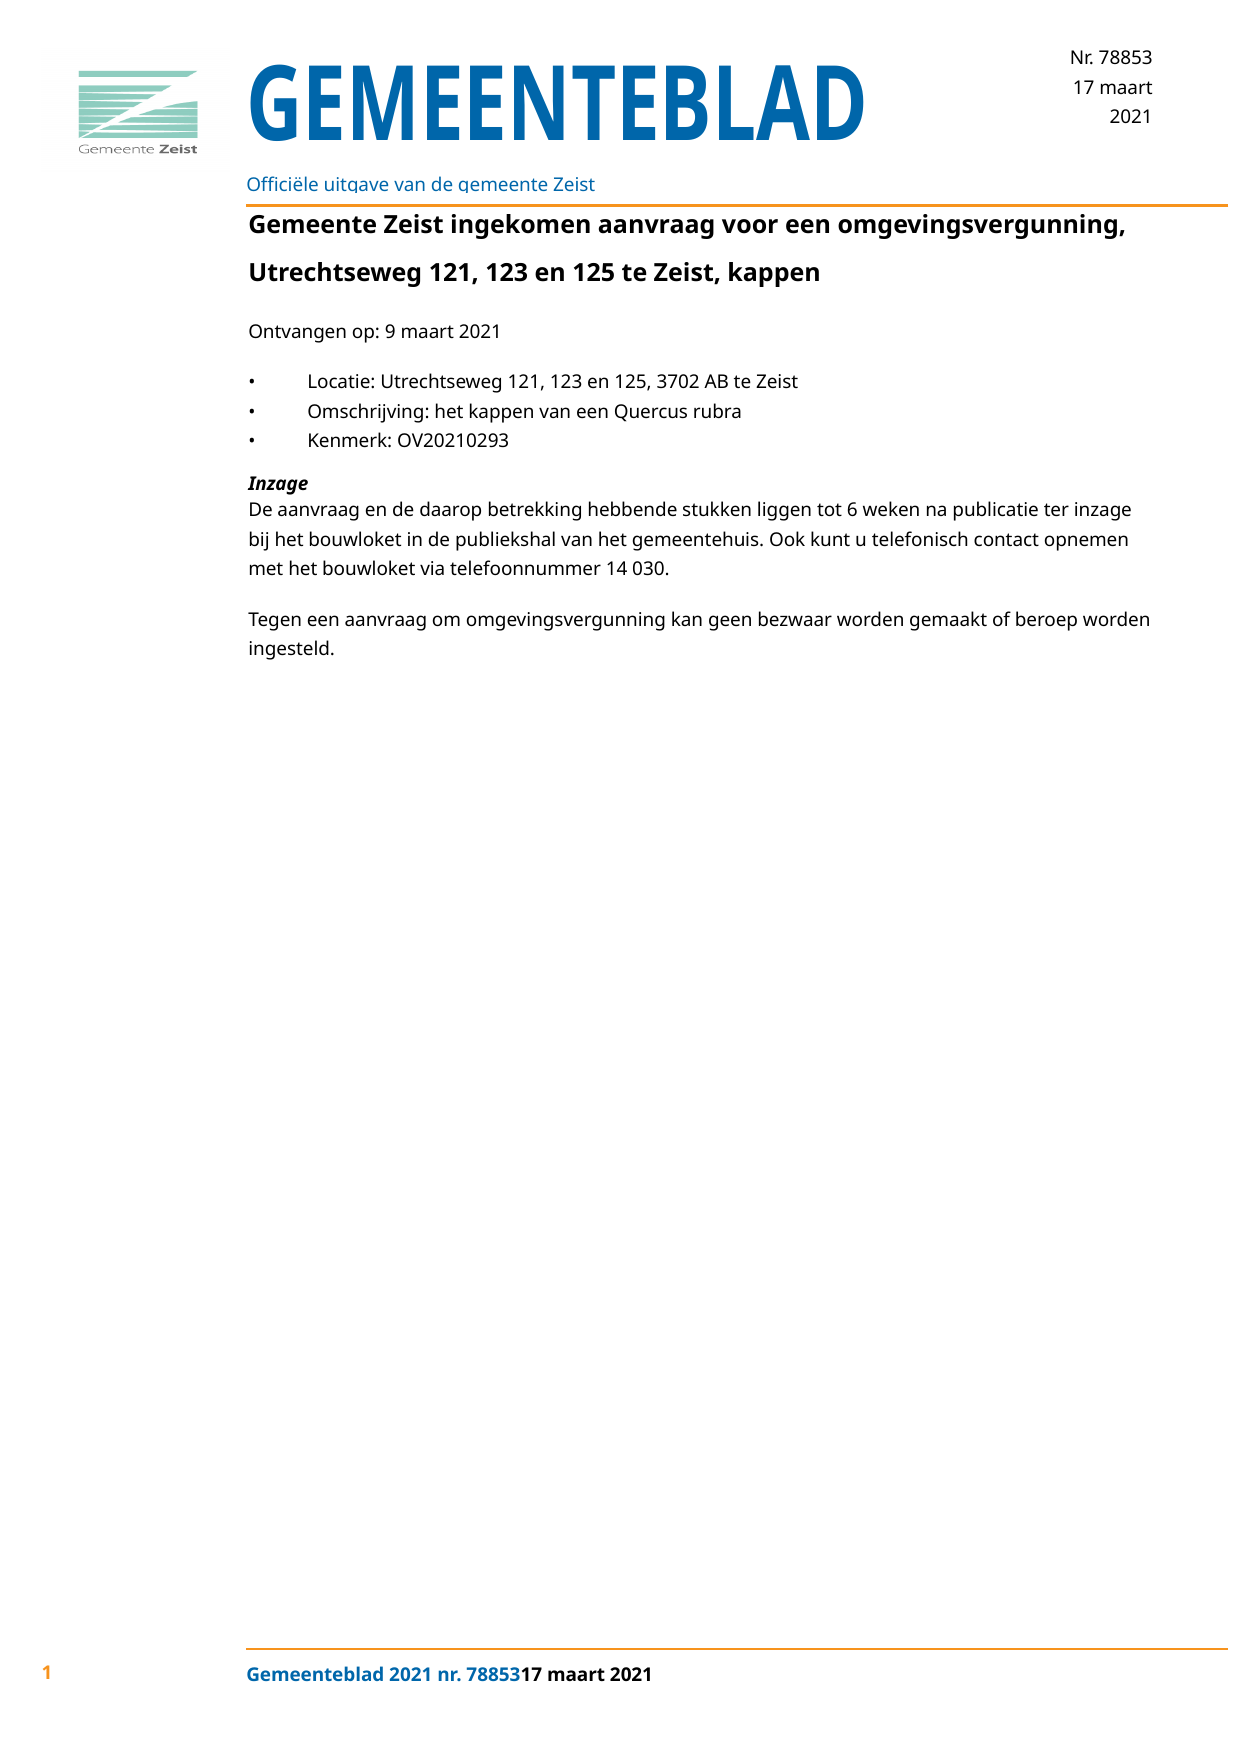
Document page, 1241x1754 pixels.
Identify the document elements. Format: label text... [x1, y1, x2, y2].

list Omschrijving: het kappen van een Quercus rubra [248, 398, 1152, 424]
text De aanvraag en de daarop betrekking hebbende stukken liggen tot 6 weken na publicatie ter inzage bij het bouwloket in de publiekshal van het gemeentehuis. Ook kunt u telefonisch contact opnemen met het bouwloket via telefoonnummer 14 030. [248, 496, 1152, 581]
list Kenmerk: OV20210293 [248, 427, 1152, 453]
list Locatie: Utrechtseweg 121, 123 en 125, 3702 AB te Zeist [248, 368, 1152, 394]
text Ontvangen op: 9 maart 2021 [248, 318, 1152, 344]
text Tegen een aanvraag om omgevingsvergunning kan geen bezwaar worden gemaakt of beroep worden ingesteld. [248, 606, 1152, 661]
picture [41, 47, 231, 172]
text Inzage [248, 471, 1152, 496]
text Gemeente Zeist ingekomen aanvraag voor een omgevingsvergunning, Utrechtseweg 121, 123 en 125 te Zeist, kappen [248, 207, 1152, 288]
